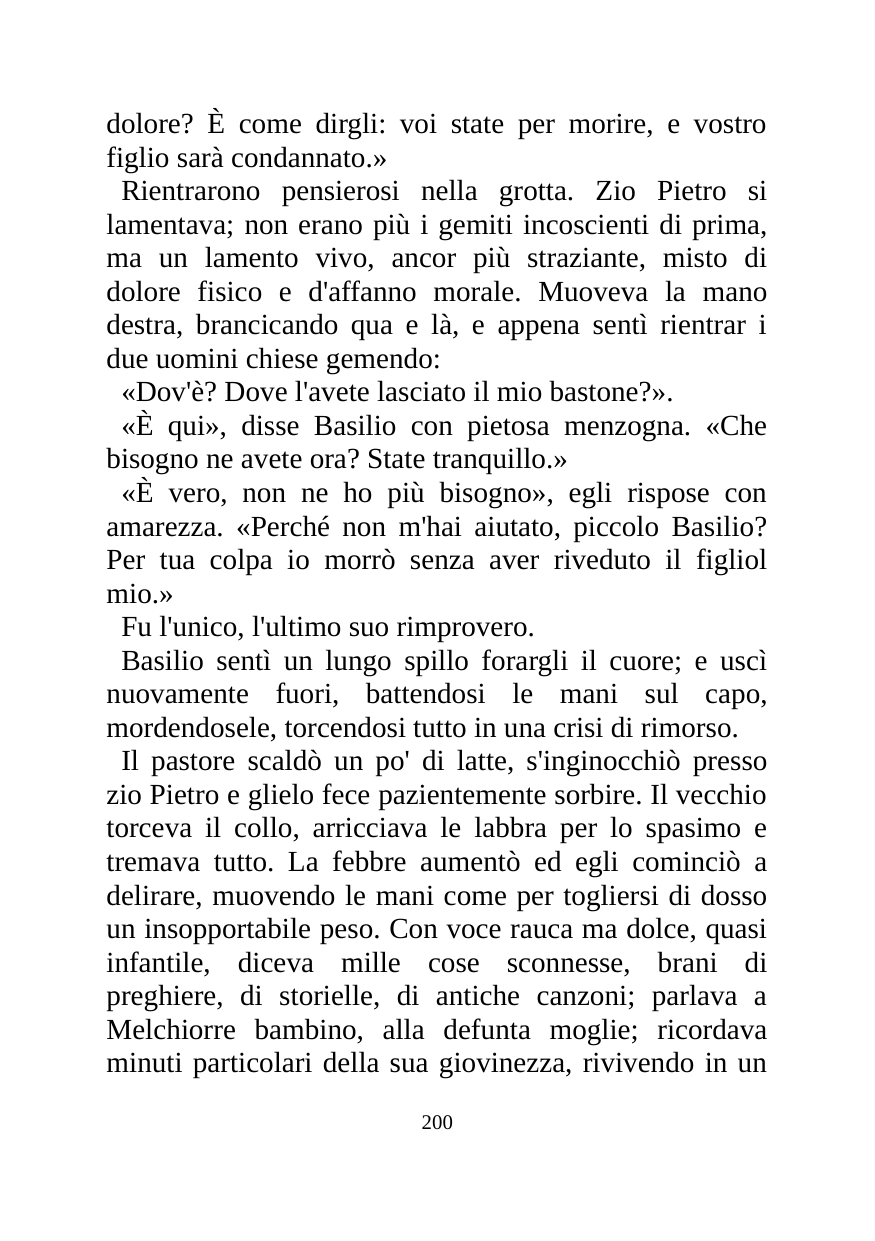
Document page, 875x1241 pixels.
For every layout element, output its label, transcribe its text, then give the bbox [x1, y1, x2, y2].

text «È vero, non ne ho più bisogno», egli rispose con amarezza. «Perché non m'hai aiutato, piccolo Basilio? Per tua colpa io morrò senza aver riveduto il figliol mio.» [106, 475, 768, 609]
text «È qui», disse Basilio con pietosa menzogna. «Che bisogno ne avete ora? State tranquillo.» [106, 408, 768, 475]
text Fu l'unico, l'ultimo suo rimprovero. [106, 609, 768, 643]
text Il pastore scaldò un po' di latte, s'inginocchiò presso zio Pietro e glielo fece pazientemente sorbire. Il vecchio torceva il collo, arricciava le labbra per lo spasimo e tremava tutto. La febbre aumentò ed egli cominciò a delirare, muovendo le mani come per togliersi di dosso un insopportabile peso. Con voce rauca ma dolce, quasi infantile, diceva mille cose sconnesse, brani di preghiere, di storielle, di antiche canzoni; parlava a Melchiorre bambino, alla defunta moglie; ricordava minuti particolari della sua giovinezza, rivivendo in un [106, 743, 768, 1079]
text dolore? È come dirgli: voi state per morire, e vostro figlio sarà condannato.» [106, 106, 768, 173]
text Rientrarono pensierosi nella grotta. Zio Pietro si lamentava; non erano più i gemiti incoscienti di prima, ma un lamento vivo, ancor più straziante, misto di dolore fisico e d'affanno morale. Muoveva la mano destra, brancicando qua e là, e appena sentì rientrar i due uomini chiese gemendo: [106, 173, 768, 374]
text «Dov'è? Dove l'avete lasciato il mio bastone?». [106, 374, 768, 408]
text Basilio sentì un lungo spillo forargli il cuore; e uscì nuovamente fuori, battendosi le mani sul capo, mordendosele, torcendosi tutto in una crisi di rimorso. [106, 643, 768, 743]
